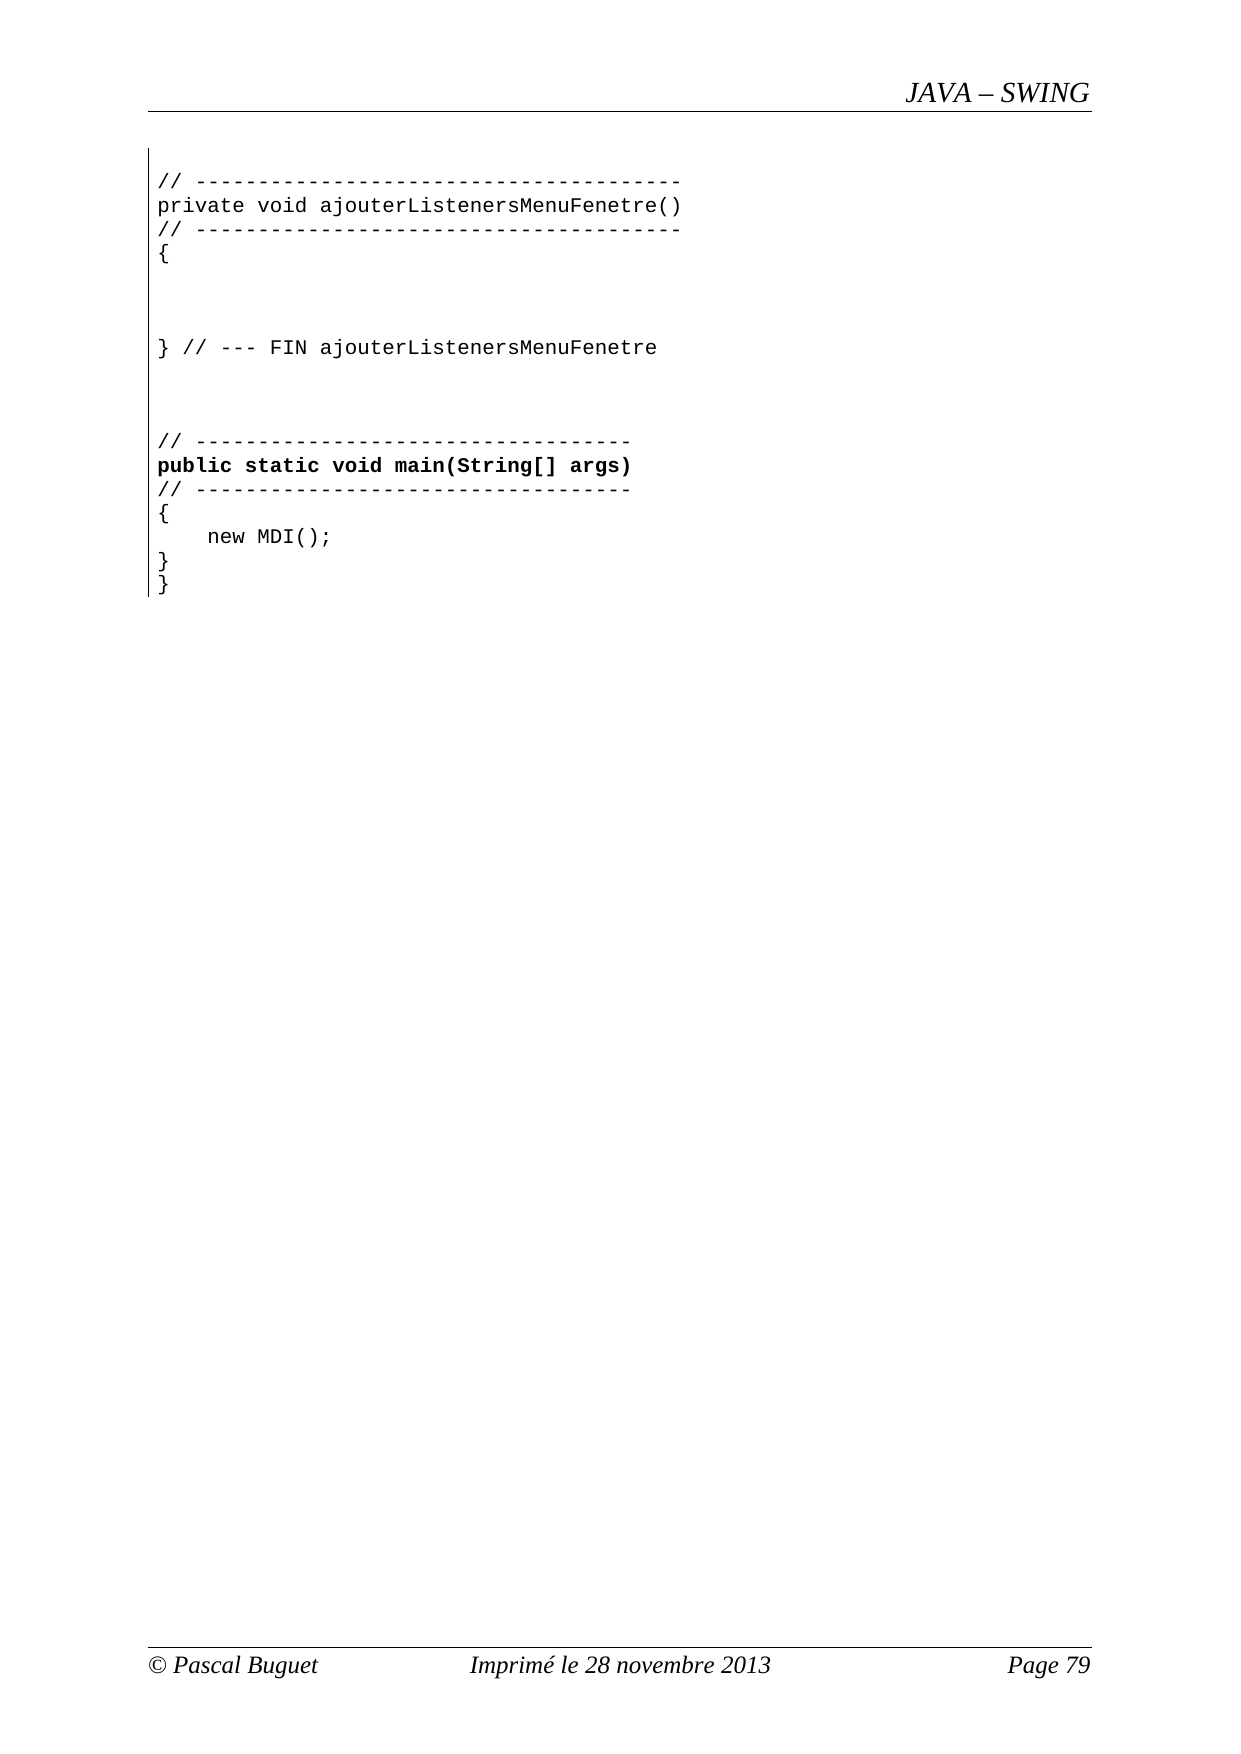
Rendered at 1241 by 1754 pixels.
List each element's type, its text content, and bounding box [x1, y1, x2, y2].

text // --------------------------------------- [149, 219, 1092, 242]
text // --------------------------------------- [149, 171, 1092, 195]
text public static void main(String[] args) [149, 455, 1092, 479]
text // ----------------------------------- [149, 431, 1092, 455]
text private void ajouterListenersMenuFenetre() [149, 195, 1092, 219]
text } [149, 550, 1092, 573]
text } // --- FIN ajouterListenersMenuFenetre [149, 337, 1092, 361]
text } [149, 573, 1092, 597]
text new MDI(); [149, 526, 1092, 550]
text // ----------------------------------- [149, 479, 1092, 502]
text { [149, 242, 1092, 266]
text { [149, 502, 1092, 526]
